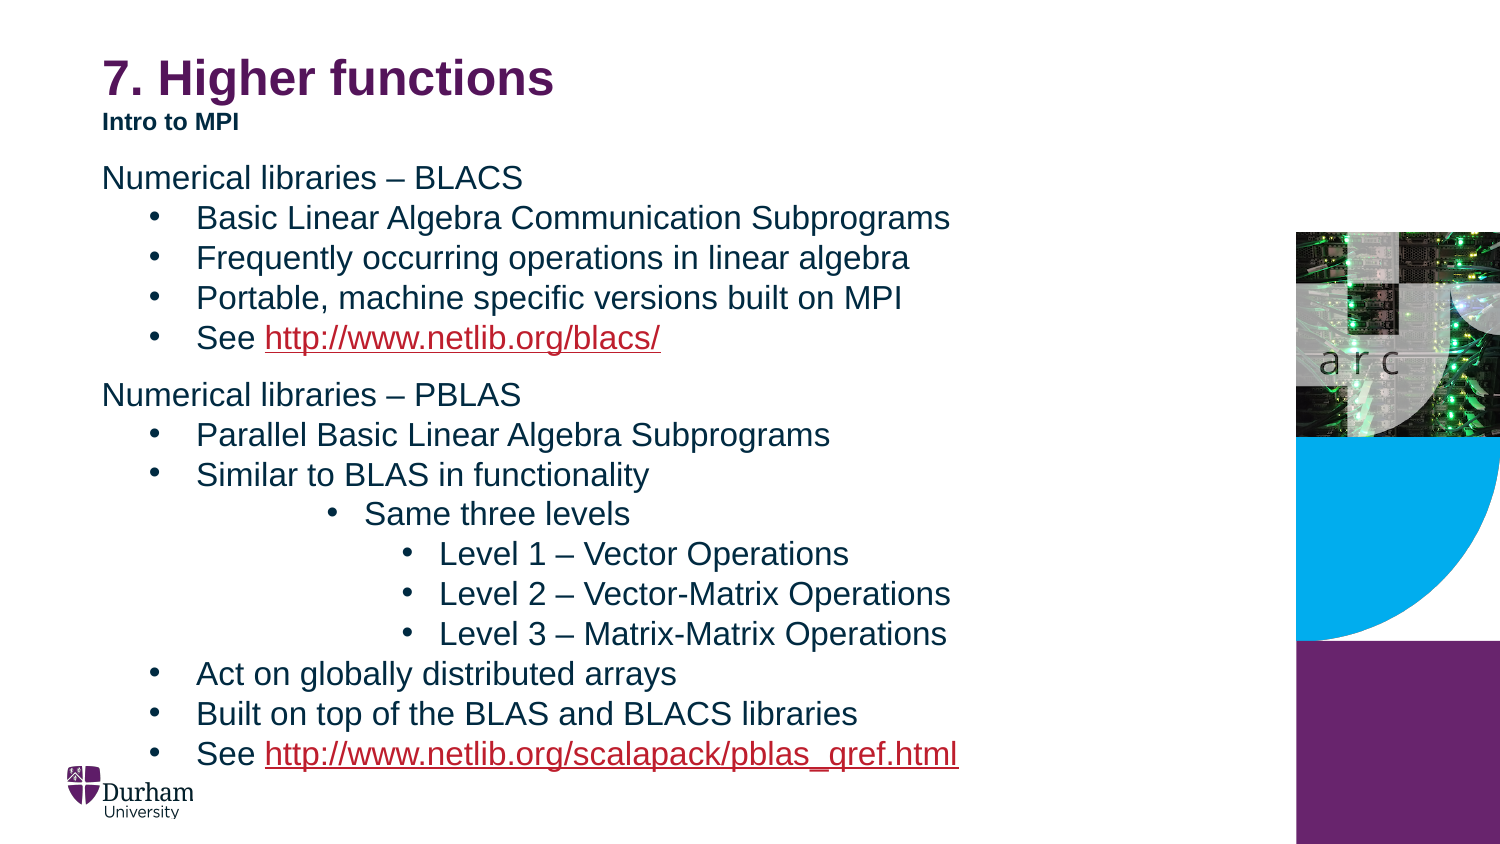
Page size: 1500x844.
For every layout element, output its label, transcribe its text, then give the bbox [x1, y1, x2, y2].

picture [1332, 467, 1500, 640]
picture [1296, 232, 1500, 436]
title 7. Higher functions Intro to MPI [101, 45, 1399, 187]
text_box [1296, 640, 1500, 844]
picture [67, 766, 193, 819]
list Numerical libraries – BLACS Basic Linear Algebra Communication Subprograms Frequently occurring operations in linear algebra Portable, machine specific versions built on MPI See http://www.netlib.org/blacs/ Numerical libraries – PBLAS Parallel Basic Linear Algebra Subprograms Similar to BLAS in functionality Same three levels Level 1 – Vector Operations Level 2 – Vector-Matrix Operations Level 3 – Matrix-Matrix Operations Act on globally distributed arrays Built on top of the BLAS and BLACS libraries See http://www.netlib.org/scalapack/pblas_qref.html [101, 156, 1285, 742]
